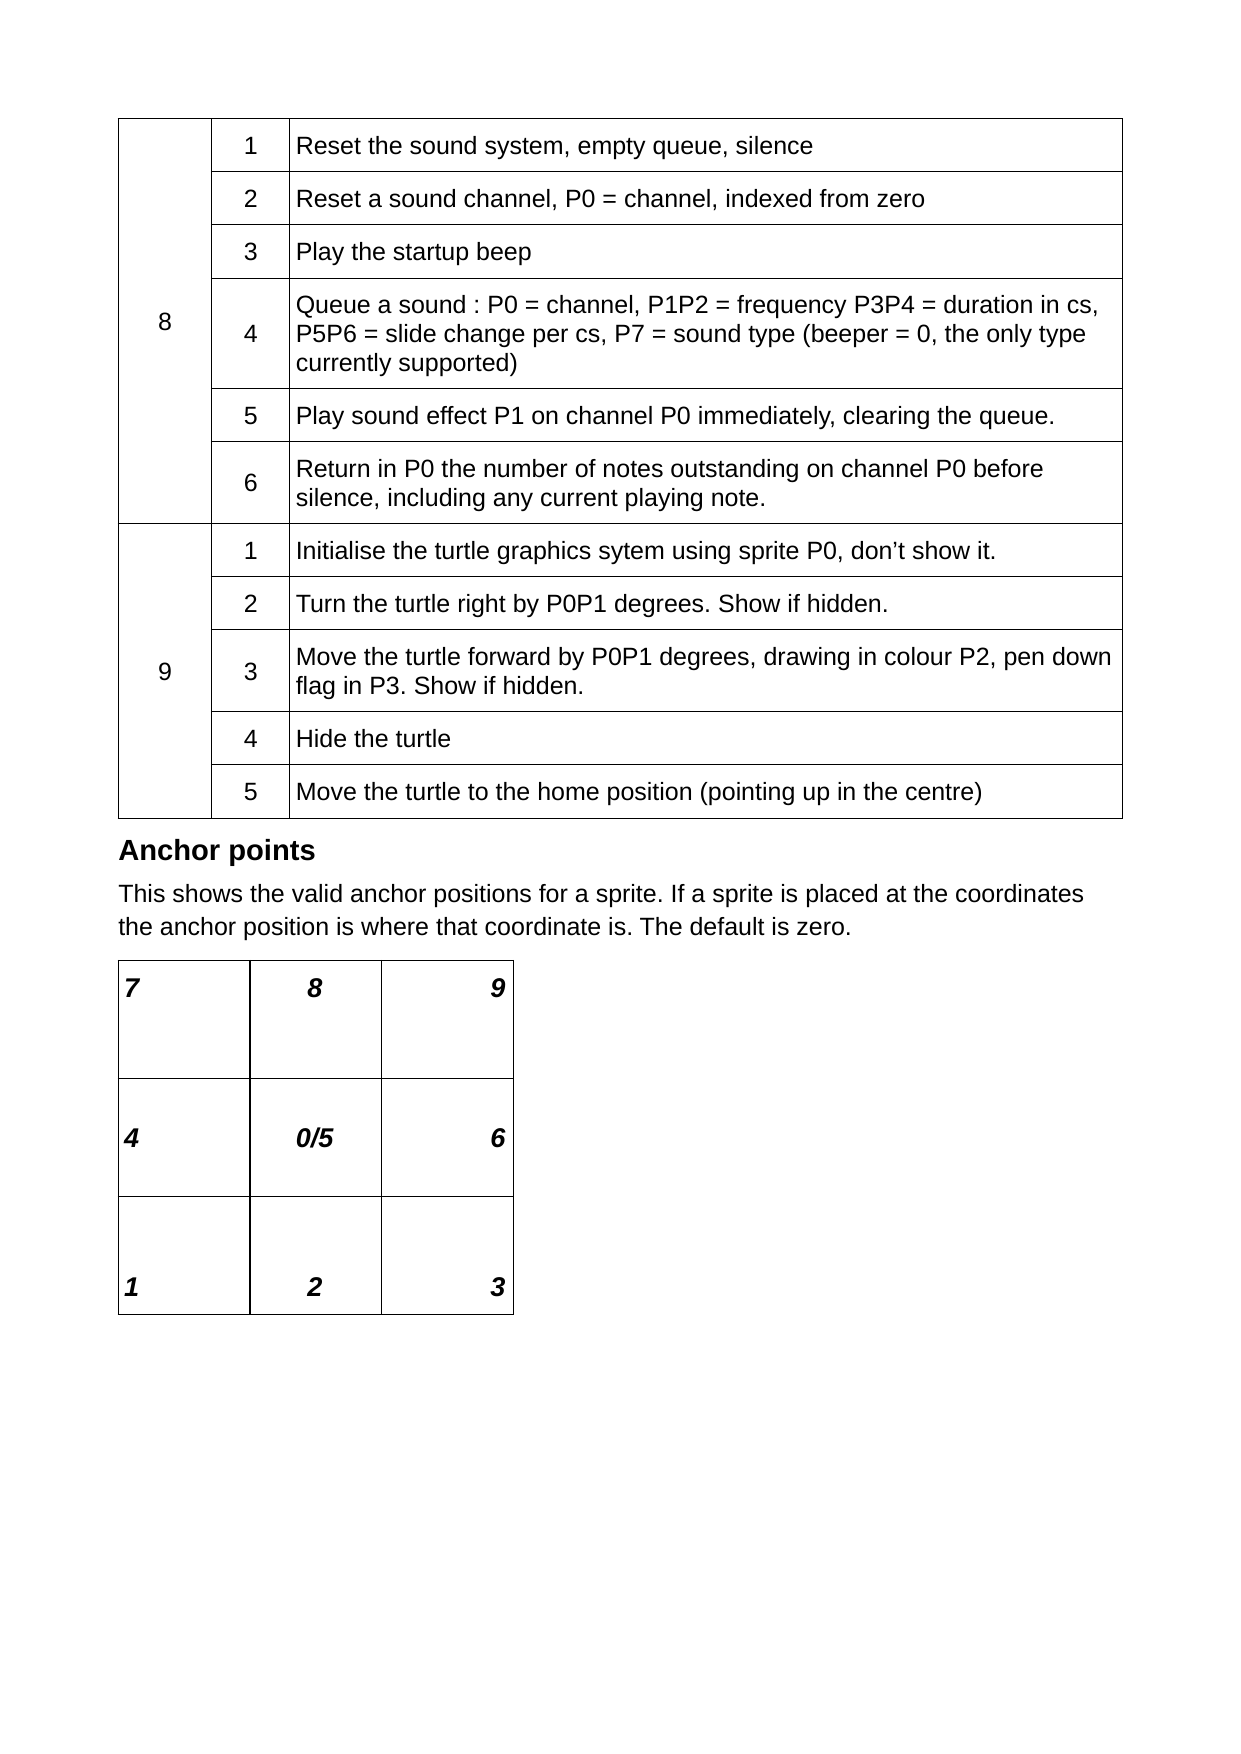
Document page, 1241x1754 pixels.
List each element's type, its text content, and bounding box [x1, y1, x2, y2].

table_cell Reset the sound system, empty queue, silence [290, 119, 1122, 171]
table_cell 2 [212, 172, 289, 224]
table_cell Reset a sound channel, P0 = channel, indexed from zero [290, 172, 1122, 224]
table_cell Hide the turtle [290, 712, 1122, 764]
table_cell 3 [212, 225, 289, 277]
table_cell Return in P0 the number of notes outstanding on channel P0 before silence, including any current playing note. [290, 442, 1122, 523]
table_cell 4 [119, 1079, 249, 1196]
table_cell 3 [212, 630, 289, 711]
table_cell Turn the turtle right by P0P1 degrees. Show if hidden. [290, 577, 1122, 629]
table_cell 1 [212, 119, 289, 171]
table_cell Queue a sound : P0 = channel, P1P2 = frequency P3P4 = duration in cs, P5P6 = slide change per cs, P7 = sound type (beeper = 0, the only type currently supported) [290, 279, 1122, 388]
table_cell 6 [212, 442, 289, 523]
table_header 8 [251, 961, 381, 1078]
table_header 7 [119, 961, 249, 1078]
table_cell 2 [212, 577, 289, 629]
table_cell 5 [212, 389, 289, 441]
table_cell 5 [212, 765, 289, 817]
table_cell 4 [212, 712, 289, 764]
table_cell Play the startup beep [290, 225, 1122, 277]
table_cell Initialise the turtle graphics sytem using sprite P0, don’t show it. [290, 524, 1122, 576]
table_cell Move the turtle to the home position (pointing up in the centre) [290, 765, 1122, 817]
table_cell 6 [382, 1079, 513, 1196]
subtitle Anchor points [118, 833, 1122, 867]
text This shows the valid anchor positions for a sprite. If a sprite is placed at the coordinates the anchor position is where that coordinate is. The default is zero. [118, 879, 1122, 941]
table_cell Move the turtle forward by P0P1 degrees, drawing in colour P2, pen down flag in P3. Show if hidden. [290, 630, 1122, 711]
table_header 9 [382, 961, 513, 1078]
table_cell 1 [212, 524, 289, 576]
table_cell 3 [382, 1197, 513, 1314]
table_cell Play sound effect P1 on channel P0 immediately, clearing the queue. [290, 389, 1122, 441]
table_cell 9 [119, 524, 211, 817]
table_cell 4 [212, 279, 289, 388]
table_cell 8 [119, 119, 211, 523]
table_cell 1 [119, 1197, 249, 1314]
table_cell 0/5 [251, 1079, 381, 1196]
table_cell 2 [251, 1197, 381, 1314]
